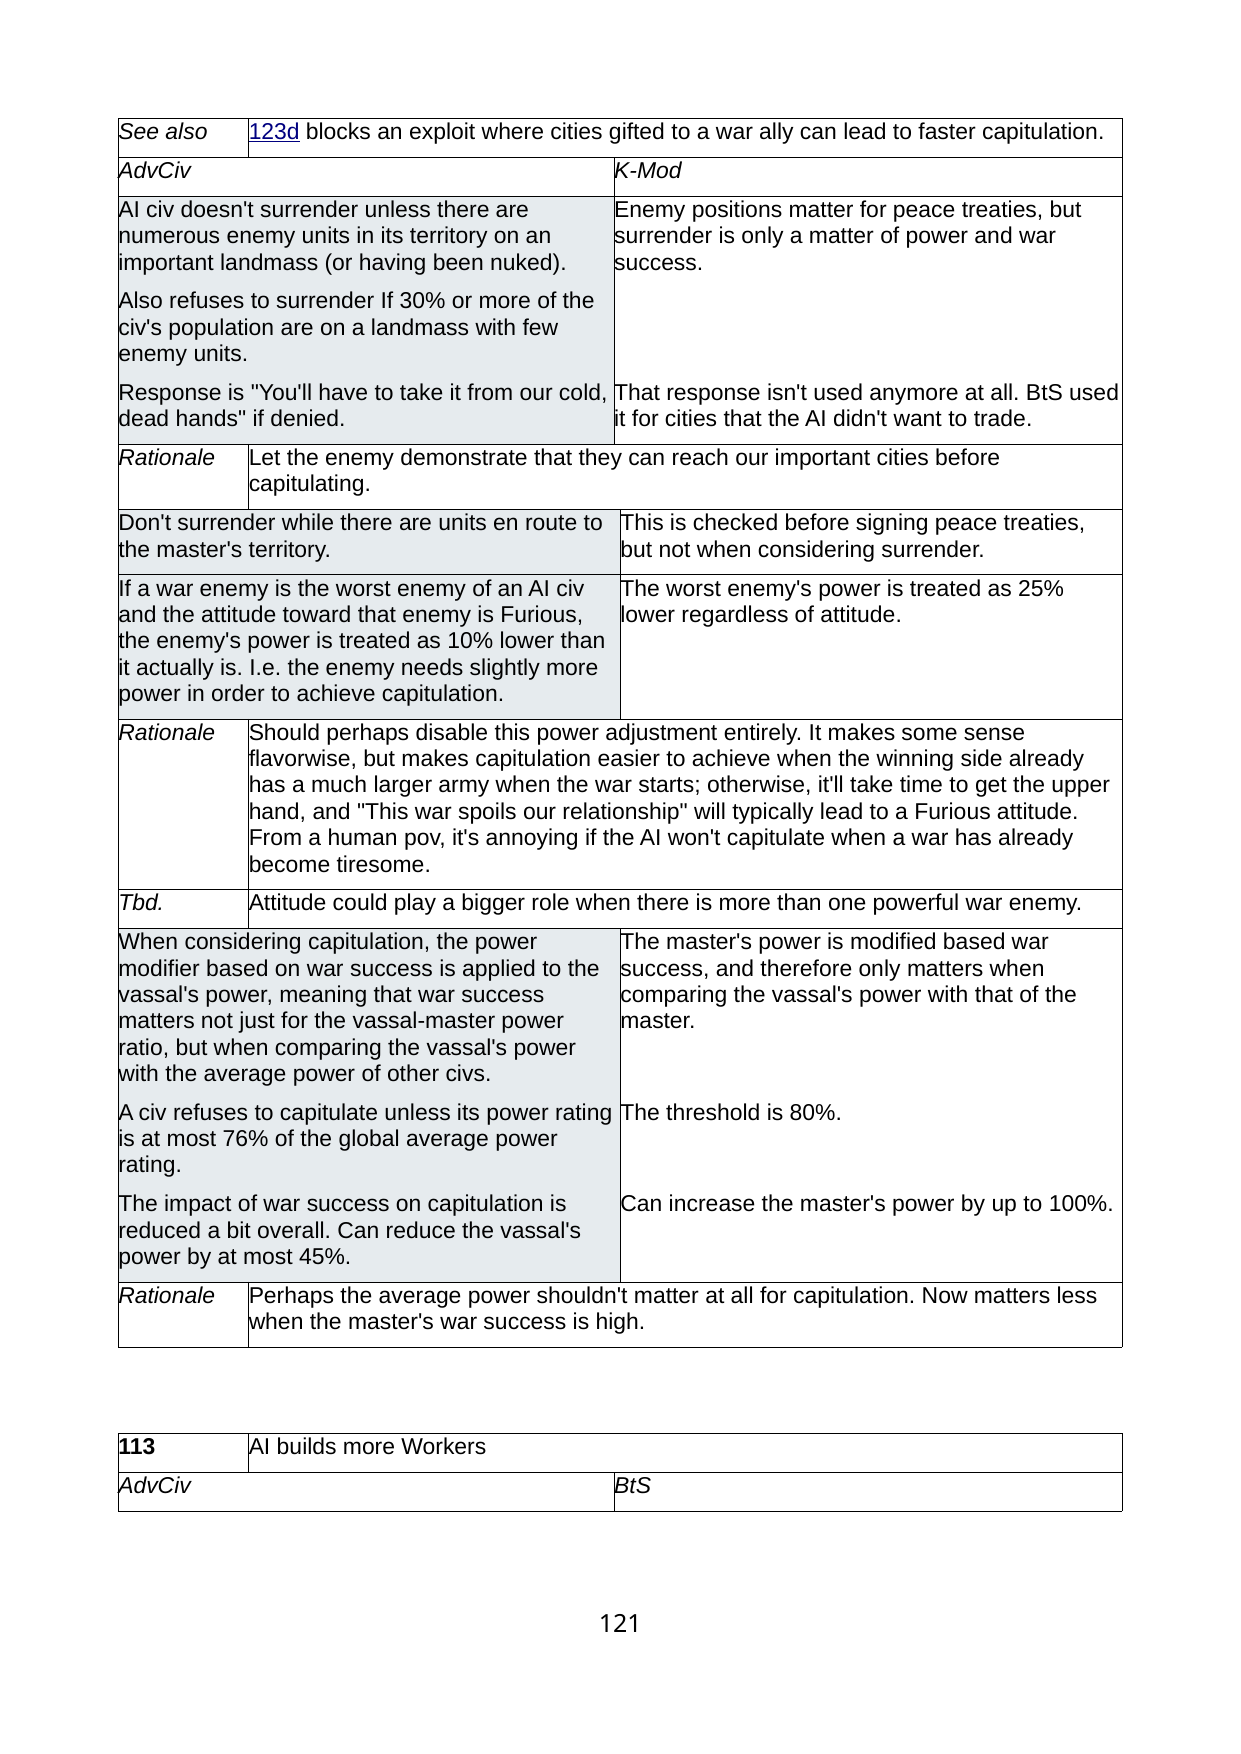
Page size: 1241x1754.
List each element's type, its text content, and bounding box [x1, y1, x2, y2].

table_cell Attitude could play a bigger role when there is more than one powerful war enemy. [249, 890, 1122, 928]
table_cell This is checked before signing peace treaties, but not when considering surrender. [621, 510, 1122, 574]
table_cell Rationale [119, 445, 248, 509]
table_header AI builds more Workers [249, 1434, 1122, 1472]
table_cell AdvCiv [119, 1473, 614, 1511]
table_cell AdvCiv [119, 158, 614, 196]
table_cell Enemy positions matter for peace treaties, but surrender is only a matter of power and war success. That response isn't used anymore at all. BtS used it for cities that the AI didn't want to trade. [615, 197, 1122, 444]
table_cell 123d blocks an exploit where cities gifted to a war ally can lead to faster capitulation. [249, 119, 1122, 157]
table_cell See also [119, 119, 248, 157]
table_cell K-Mod [615, 158, 1122, 196]
table_cell The worst enemy's power is treated as 25% lower regardless of attitude. [621, 575, 1122, 719]
table_cell BtS [615, 1473, 1122, 1511]
table_cell Rationale [119, 1283, 248, 1347]
table_cell The master's power is modified based war success, and therefore only matters when comparing the vassal's power with that of the master. The threshold is 80%. Can increase the master's power by up to 100%. [621, 929, 1122, 1282]
table_cell AI civ doesn't surrender unless there are numerous enemy units in its territory on an important landmass (or having been nuked). Also refuses to surrender If 30% or more of the civ's population are on a landmass with few enemy units. Response is "You'll have to take it from our cold, dead hands" if denied. [119, 197, 614, 444]
table_cell Rationale [119, 720, 248, 889]
table_cell Should perhaps disable this power adjustment entirely. It makes some sense flavorwise, but makes capitulation easier to achieve when the winning side already has a much larger army when the war starts; otherwise, it'll take time to get the upper hand, and "This war spoils our relationship" will typically lead to a Furious attitude. From a human pov, it's annoying if the AI won't capitulate when a war has already become tiresome. [249, 720, 1122, 889]
table_cell Tbd. [119, 890, 248, 928]
table_cell Don't surrender while there are units en route to the master's territory. [119, 510, 620, 574]
table_cell If a war enemy is the worst enemy of an AI civ and the attitude toward that enemy is Furious, the enemy's power is treated as 10% lower than it actually is. I.e. the enemy needs slightly more power in order to achieve capitulation. [119, 575, 620, 719]
table_cell When considering capitulation, the power modifier based on war success is applied to the vassal's power, meaning that war success matters not just for the vassal-master power ratio, but when comparing the vassal's power with the average power of other civs. A civ refuses to capitulate unless its power rating is at most 76% of the global average power rating. The impact of war success on capitulation is reduced a bit overall. Can reduce the vassal's power by at most 45%. [119, 929, 620, 1282]
table_cell Perhaps the average power shouldn't matter at all for capitulation. Now matters less when the master's war success is high. [249, 1283, 1122, 1347]
table_header 113 [119, 1434, 248, 1472]
table_cell Let the enemy demonstrate that they can reach our important cities before capitulating. [249, 445, 1122, 509]
